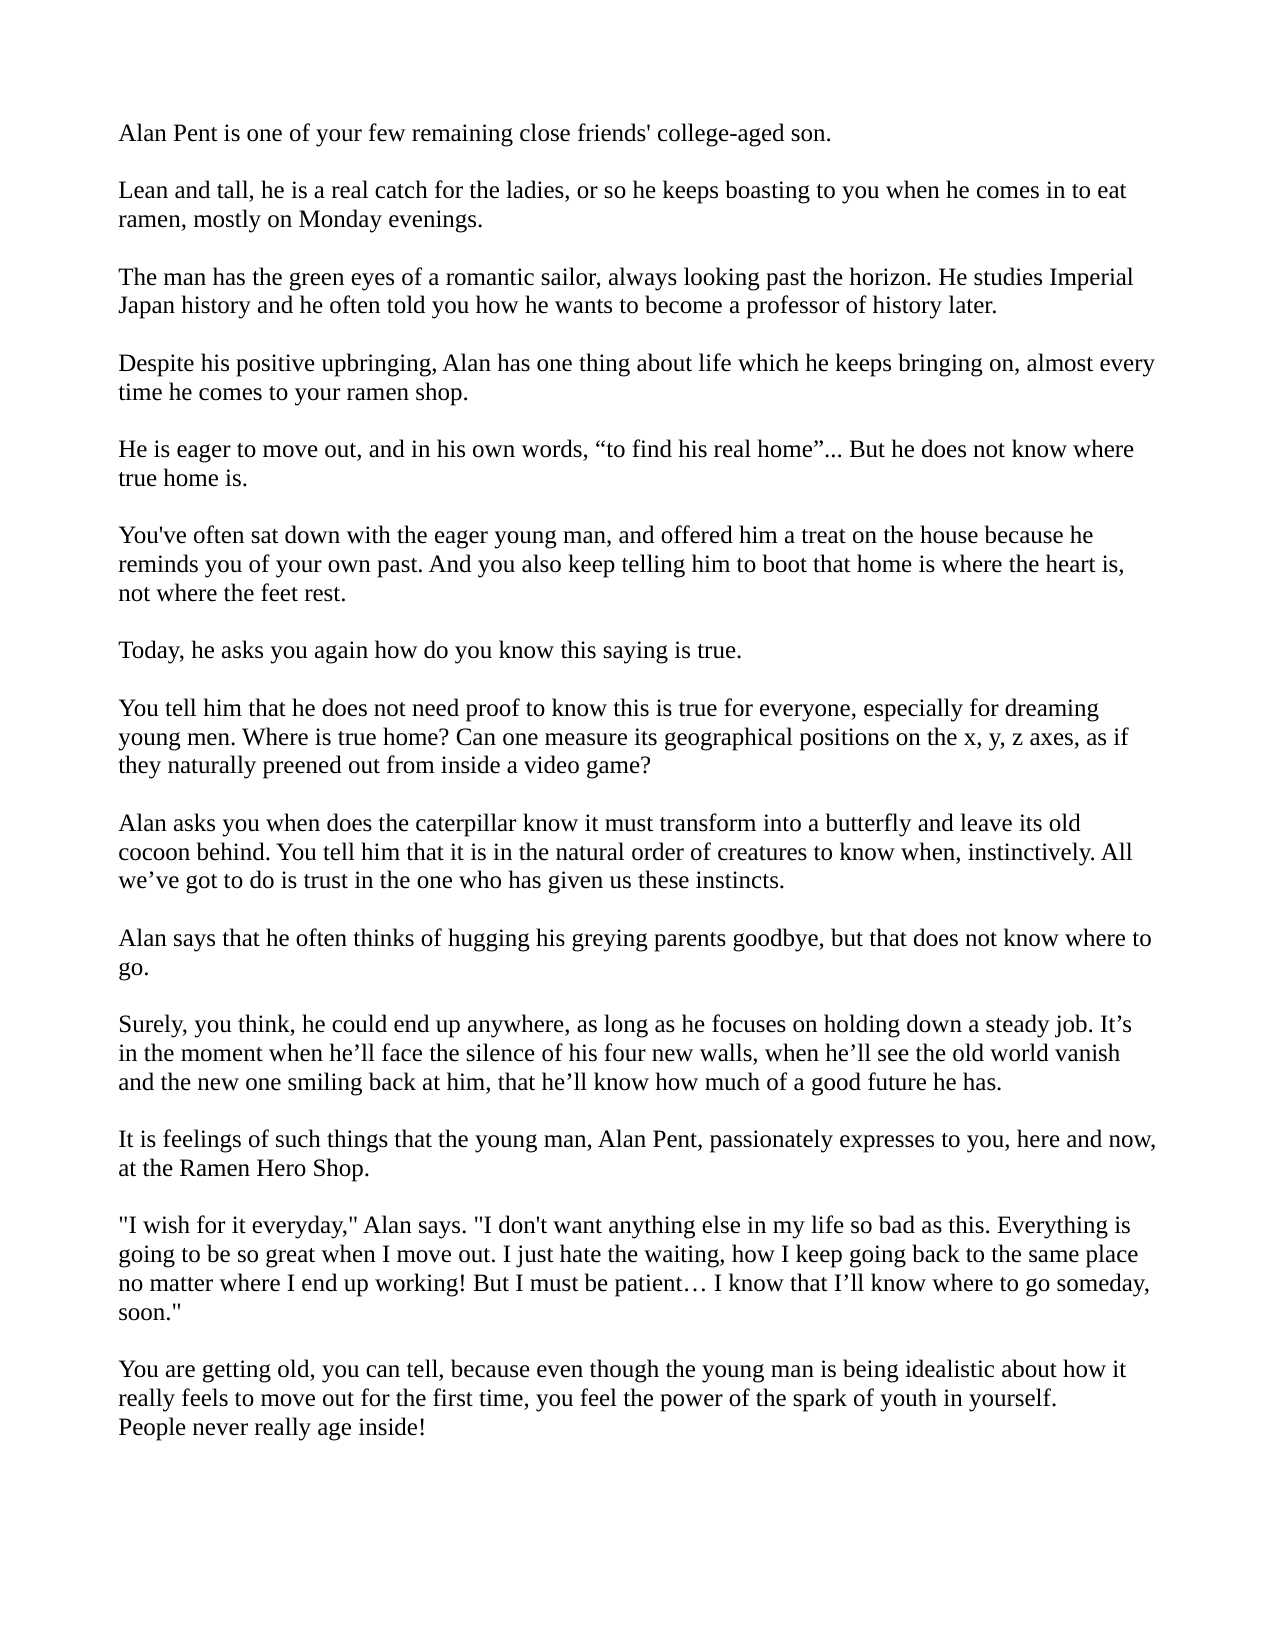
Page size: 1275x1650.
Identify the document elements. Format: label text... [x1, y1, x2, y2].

text Today, he asks you again how do you know this saying is true. [118, 636, 1157, 664]
text Alan asks you when does the caterpillar know it must transform into a butterfly and leave its old cocoon behind. You tell him that it is in the natural order of creatures to know when, instinctively. All we’ve got to do is trust in the one who has given us these instincts. [118, 808, 1157, 894]
text It is feelings of such things that the young man, Alan Pent, passionately expresses to you, here and now, at the Ramen Hero Shop. [118, 1124, 1157, 1182]
text The man has the green eyes of a romantic sailor, always looking past the horizon. He studies Imperial Japan history and he often told you how he wants to become a professor of history later. [118, 262, 1157, 319]
text You tell him that he does not need proof to know this is true for everyone, especially for dreaming young men. Where is true home? Can one measure its geographical positions on the x, y, z axes, as if they naturally preened out from inside a video game? [118, 693, 1157, 779]
text Alan says that he often thinks of hugging his greying parents goodbye, but that does not know where to go. [118, 923, 1157, 981]
text Surely, you think, he could end up anywhere, as long as he focuses on holding down a steady job. It’s in the moment when he’ll face the silence of his four new walls, when he’ll see the old world vanish and the new one smiling back at him, that he’ll know how much of a good future he has. [118, 1009, 1157, 1096]
text Despite his positive upbringing, Alan has one thing about life which he keeps bringing on, almost every time he comes to your ramen shop. [118, 348, 1157, 406]
text Lean and tall, he is a real catch for the ladies, or so he keeps boasting to you when he comes in to eat ramen, mostly on Monday evenings. [118, 176, 1157, 233]
text You are getting old, you can tell, because even though the young man is being idealistic about how it really feels to move out for the first time, you feel the power of the spark of youth in yourself. [118, 1354, 1157, 1412]
text Alan Pent is one of your few remaining close friends' college-aged son. [118, 118, 1157, 147]
text "I wish for it everyday," Alan says. "I don't want anything else in my life so bad as this. Everything is going to be so great when I move out. I just hate the waiting, how I keep going back to the same place no matter where I end up working! But I must be patient… I know that I’ll know where to go someday, soon." [118, 1211, 1157, 1326]
text He is eager to move out, and in his own words, “to find his real home”... But he does not know where true home is. [118, 434, 1157, 492]
text People never really age inside! [118, 1412, 1157, 1441]
text You've often sat down with the eager young man, and offered him a treat on the house because he reminds you of your own past. And you also keep telling him to boot that home is where the heart is, not where the feet rest. [118, 521, 1157, 607]
